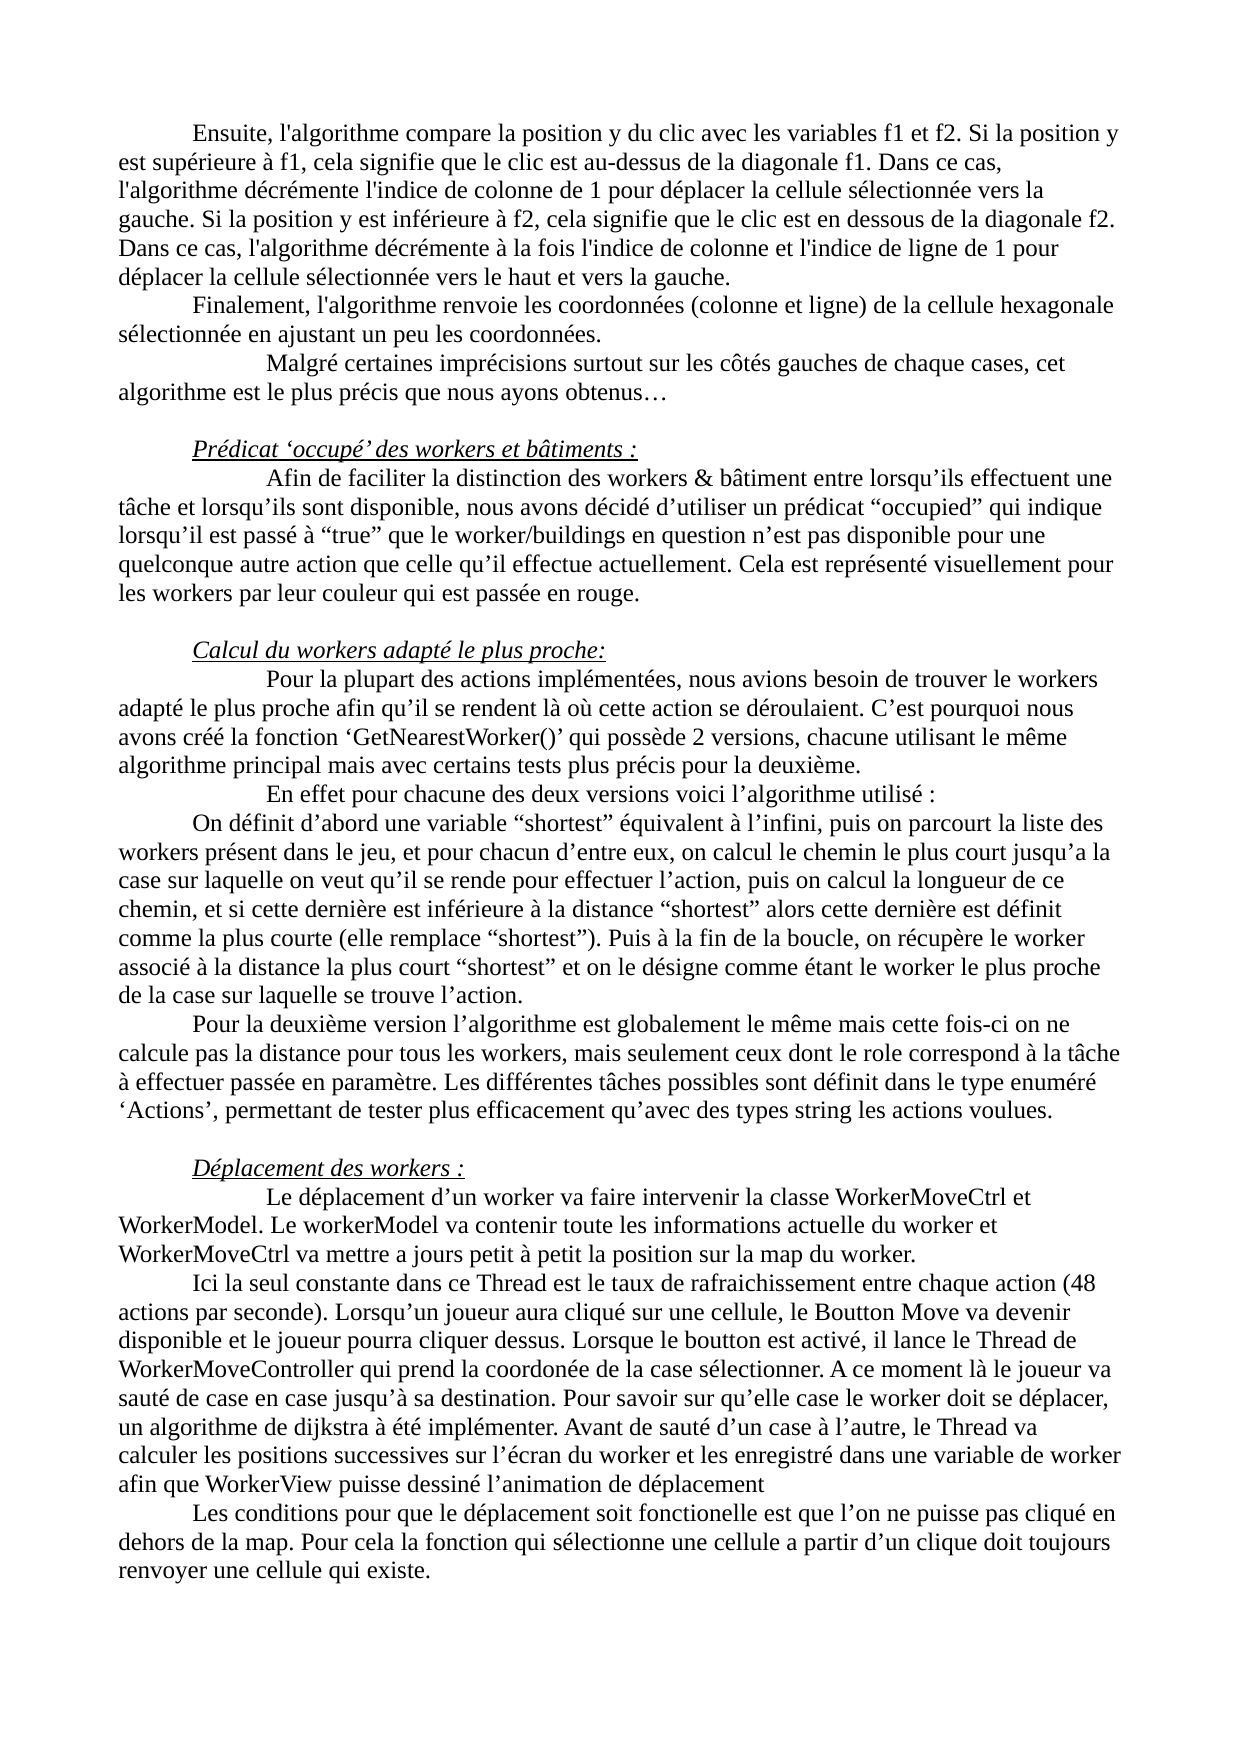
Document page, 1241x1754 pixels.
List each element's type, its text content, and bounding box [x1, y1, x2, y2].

text Le déplacement d’un worker va faire intervenir la classe WorkerMoveCtrl et WorkerModel. Le workerModel va contenir toute les informations actuelle du worker et WorkerMoveCtrl va mettre a jours petit à petit la position sur la map du worker. [118, 1182, 1122, 1268]
text Ici la seul constante dans ce Thread est le taux de rafraichissement entre chaque action (48 actions par seconde). Lorsqu’un joueur aura cliqué sur une cellule, le Boutton Move va devenir disponible et le joueur pourra cliquer dessus. Lorsque le boutton est activé, il lance le Thread de WorkerMoveController qui prend la coordonée de la case sélectionner. A ce moment là le joueur va sauté de case en case jusqu’à sa destination. Pour savoir sur qu’elle case le worker doit se déplacer, un algorithme de dijkstra à été implémenter. Avant de sauté d’un case à l’autre, le Thread va calculer les positions successives sur l’écran du worker et les enregistré dans une variable de worker afin que WorkerView puisse dessiné l’animation de déplacement [118, 1268, 1122, 1498]
text Finalement, l'algorithme renvoie les coordonnées (colonne et ligne) de la cellule hexagonale sélectionnée en ajustant un peu les coordonnées. [118, 291, 1122, 348]
text Les conditions pour que le déplacement soit fonctionelle est que l’on ne puisse pas cliqué en dehors de la map. Pour cela la fonction qui sélectionne une cellule a partir d’un clique doit toujours renvoyer une cellule qui existe. [118, 1498, 1122, 1584]
text Pour la plupart des actions implémentées, nous avions besoin de trouver le workers adapté le plus proche afin qu’il se rendent là où cette action se déroulaient. C’est pourquoi nous avons créé la fonction ‘GetNearestWorker()’ qui possède 2 versions, chacune utilisant le même algorithme principal mais avec certains tests plus précis pour la deuxième. [118, 664, 1122, 779]
text Pour la deuxième version l’algorithme est globalement le même mais cette fois-ci on ne calcule pas la distance pour tous les workers, mais seulement ceux dont le role correspond à la tâche à effectuer passée en paramètre. Les différentes tâches possibles sont définit dans le type enuméré ‘Actions’, permettant de tester plus efficacement qu’avec des types string les actions voulues. [118, 1009, 1122, 1124]
text Afin de faciliter la distinction des workers & bâtiment entre lorsqu’ils effectuent une tâche et lorsqu’ils sont disponible, nous avons décidé d’utiliser un prédicat “occupied” qui indique lorsqu’il est passé à “true” que le worker/buildings en question n’est pas disponible pour une quelconque autre action que celle qu’il effectue actuellement. Cela est représenté visuellement pour les workers par leur couleur qui est passée en rouge. [118, 463, 1122, 607]
text Calcul du workers adapté le plus proche: [118, 636, 1122, 664]
text On définit d’abord une variable “shortest” équivalent à l’infini, puis on parcourt la liste des workers présent dans le jeu, et pour chacun d’entre eux, on calcul le chemin le plus court jusqu’a la case sur laquelle on veut qu’il se rende pour effectuer l’action, puis on calcul la longueur de ce chemin, et si cette dernière est inférieure à la distance “shortest” alors cette dernière est définit comme la plus courte (elle remplace “shortest”). Puis à la fin de la boucle, on récupère le worker associé à la distance la plus court “shortest” et on le désigne comme étant le worker le plus proche de la case sur laquelle se trouve l’action. [118, 808, 1122, 1009]
text Déplacement des workers : [118, 1153, 1122, 1182]
text Malgré certaines imprécisions surtout sur les côtés gauches de chaque cases, cet algorithme est le plus précis que nous ayons obtenus… [118, 348, 1122, 406]
text Prédicat ‘occupé’ des workers et bâtiments : [118, 434, 1122, 463]
text Ensuite, l'algorithme compare la position y du clic avec les variables f1 et f2. Si la position y est supérieure à f1, cela signifie que le clic est au-dessus de la diagonale f1. Dans ce cas, l'algorithme décrémente l'indice de colonne de 1 pour déplacer la cellule sélectionnée vers la gauche. Si la position y est inférieure à f2, cela signifie que le clic est en dessous de la diagonale f2. Dans ce cas, l'algorithme décrémente à la fois l'indice de colonne et l'indice de ligne de 1 pour déplacer la cellule sélectionnée vers le haut et vers la gauche. [118, 118, 1122, 291]
text En effet pour chacune des deux versions voici l’algorithme utilisé : [118, 779, 1122, 808]
